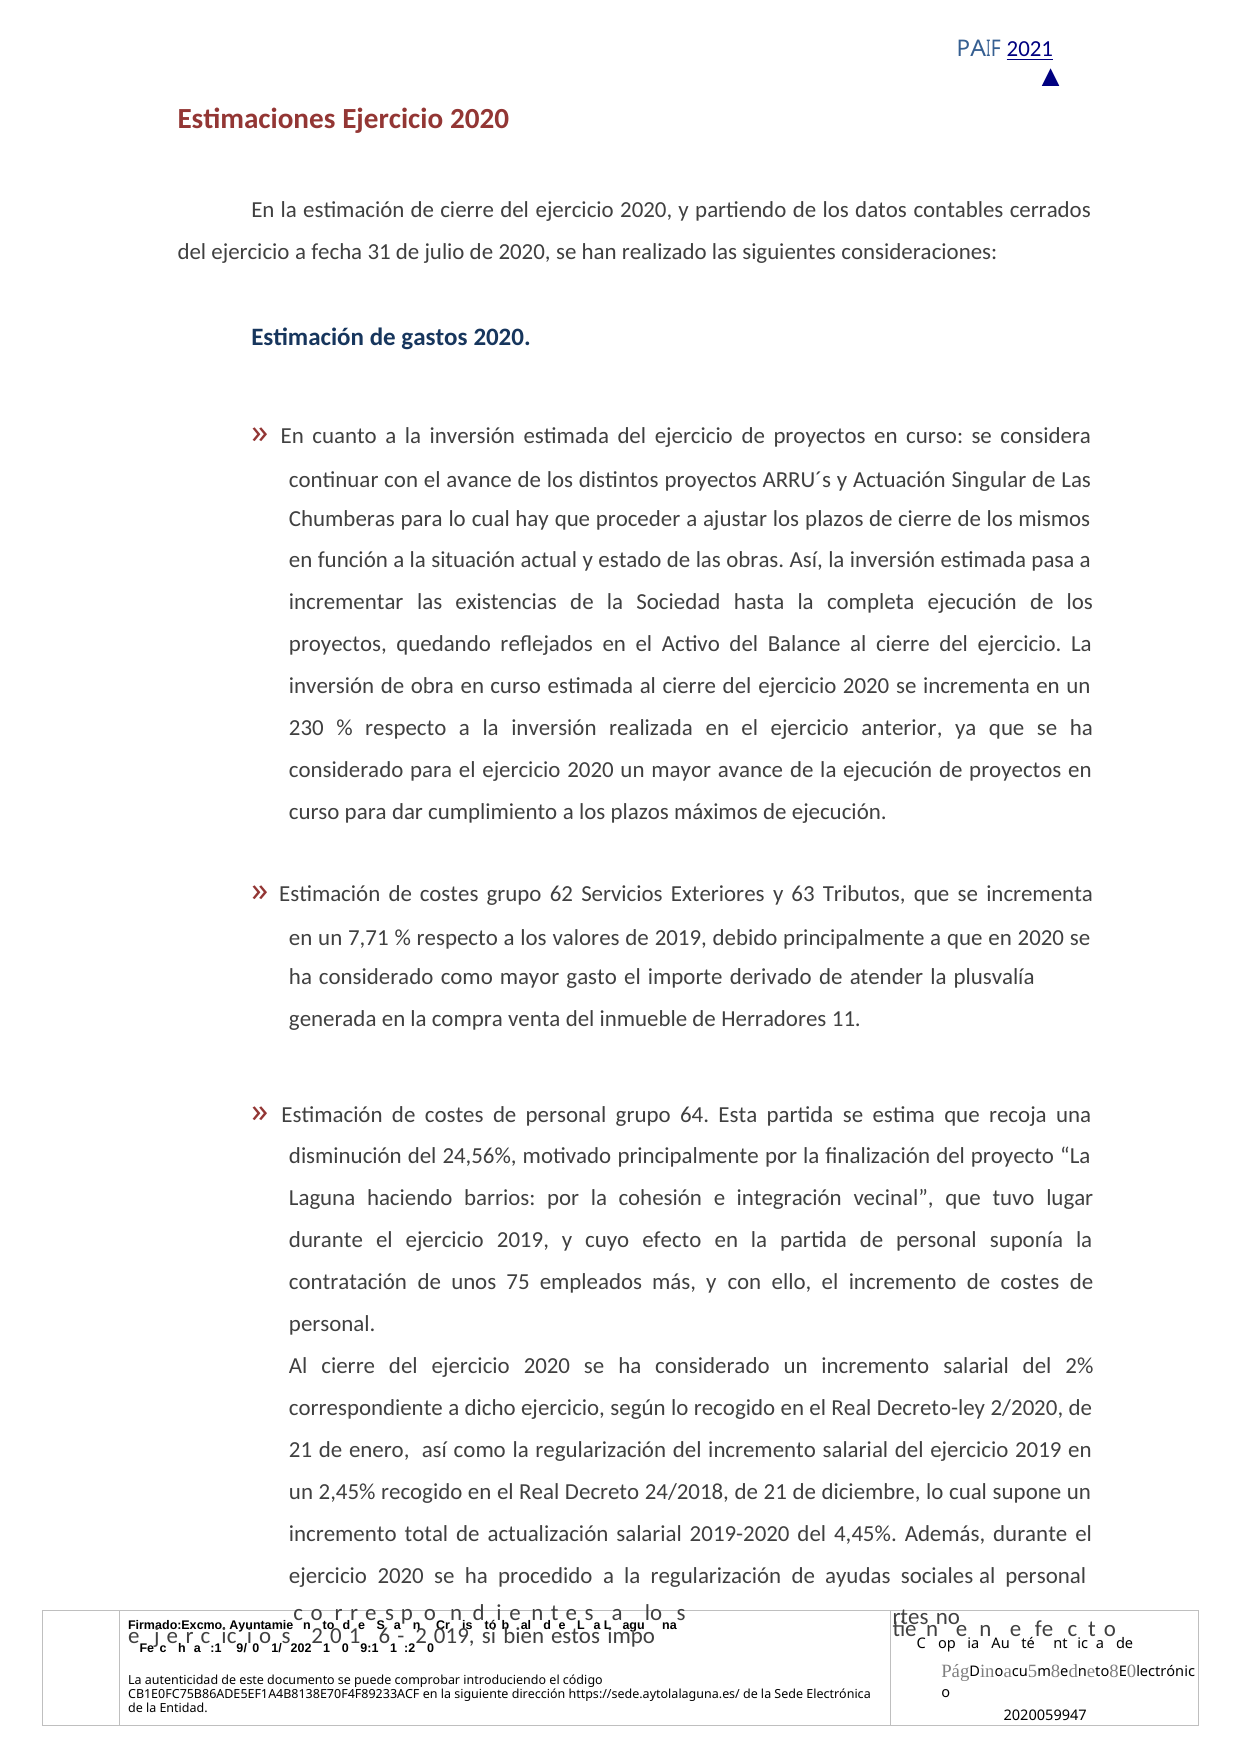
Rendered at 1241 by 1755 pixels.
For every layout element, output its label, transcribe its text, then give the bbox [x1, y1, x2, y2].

text Laguna haciendo barrios: por la cohesión e integración vecinal”, que tuvo lugar durante el ejercicio 2019, y cuyo efecto en la partida de personal suponía la contratación de unos 75 empleados más, y con ello, el incremento de costes de personal. [289, 1183, 1093, 1337]
text en función a la situación actual y estado de las obras. Así, la inversión estimada pasa a incrementar las existencias de la Sociedad hasta la completa ejecución de los proyectos, quedando reflejados en el Activo del Balance al cierre del ejercicio. La inversión de obra en curso estimada al cierre del ejercicio 2020 se incrementa en un [289, 545, 1093, 699]
text » Estimación de costes de personal grupo 64. Esta partida se estima que recoja una disminución del 24,56%, motivado principalmente por la finalización del proyecto “La [251, 1087, 1093, 1169]
text » Estimación de costes grupo 62 Servicios Exteriores y 63 Tributos, que se incrementa en un 7,71 % respecto a los valores de 2019, debido principalmente a que en 2020 se ha considerado como mayor gasto el importe derivado de atender la plusvalía [251, 866, 1093, 991]
table_header [43, 1611, 119, 1725]
text 230 % respecto a la inversión realizada en el ejercicio anterior, ya que se ha considerado para el ejercicio 2020 un mayor avance de la ejecución de proyectos en curso para dar cumplimiento a los plazos máximos de ejecución. [289, 713, 1093, 826]
text generada en la compra venta del inmueble de Herradores 11. [289, 1004, 1241, 1032]
text » En cuanto a la inversión estimada del ejercicio de proyectos en curso: se considera continuar con el avance de los distintos proyectos ARRU´s y Actuación Singular de Las Chumberas para lo cual hay que proceder a ajustar los plazos de cierre de los mismos [251, 408, 1093, 532]
subtitle Estimaciones Ejercicio 2020 [177, 100, 1241, 136]
subtitle Estimación de gastos 2020. [251, 322, 1241, 352]
table_header rtes no tieCnopeianAuetéfentcictaode PágDinoacu5m8edneto8E0lectrónico 2020059947 [891, 1611, 1198, 1725]
table_header Firmado:Excmo. AyuntamiecnotordreeSsapn oCrnisdtóibealndteeLsa Laagulonas eFejcehrac:1ic9/i0o1/s202210019:161-:220019, si bien estos impo La autenticidad de este documento se puede comprobar introduciendo el código CB1E0FC75B86ADE5EF1A4B8138E70F4F89233ACF en la siguiente dirección https://sede.aytolalaguna.es/ de la Sede Electrónica de la Entidad. [120, 1611, 890, 1725]
text En la estimación de cierre del ejercicio 2020, y partiendo de los datos contables cerrados del ejercicio a fecha 31 de julio de 2020, se han realizado las siguientes consideraciones: [177, 196, 1117, 266]
text Al cierre del ejercicio 2020 se ha considerado un incremento salarial del 2% correspondiente a dicho ejercicio, según lo recogido en el Real Decreto-ley 2/2020, de 21 de enero, así como la regularización del incremento salarial del ejercicio 2019 en un 2,45% recogido en el Real Decreto 24/2018, de 21 de diciembre, lo cual supone un incremento total de actualización salarial 2019-2020 del 4,45%. Además, durante el ejercicio 2020 se ha procedido a la regularización de ayudas sociales al personal [289, 1351, 1093, 1589]
